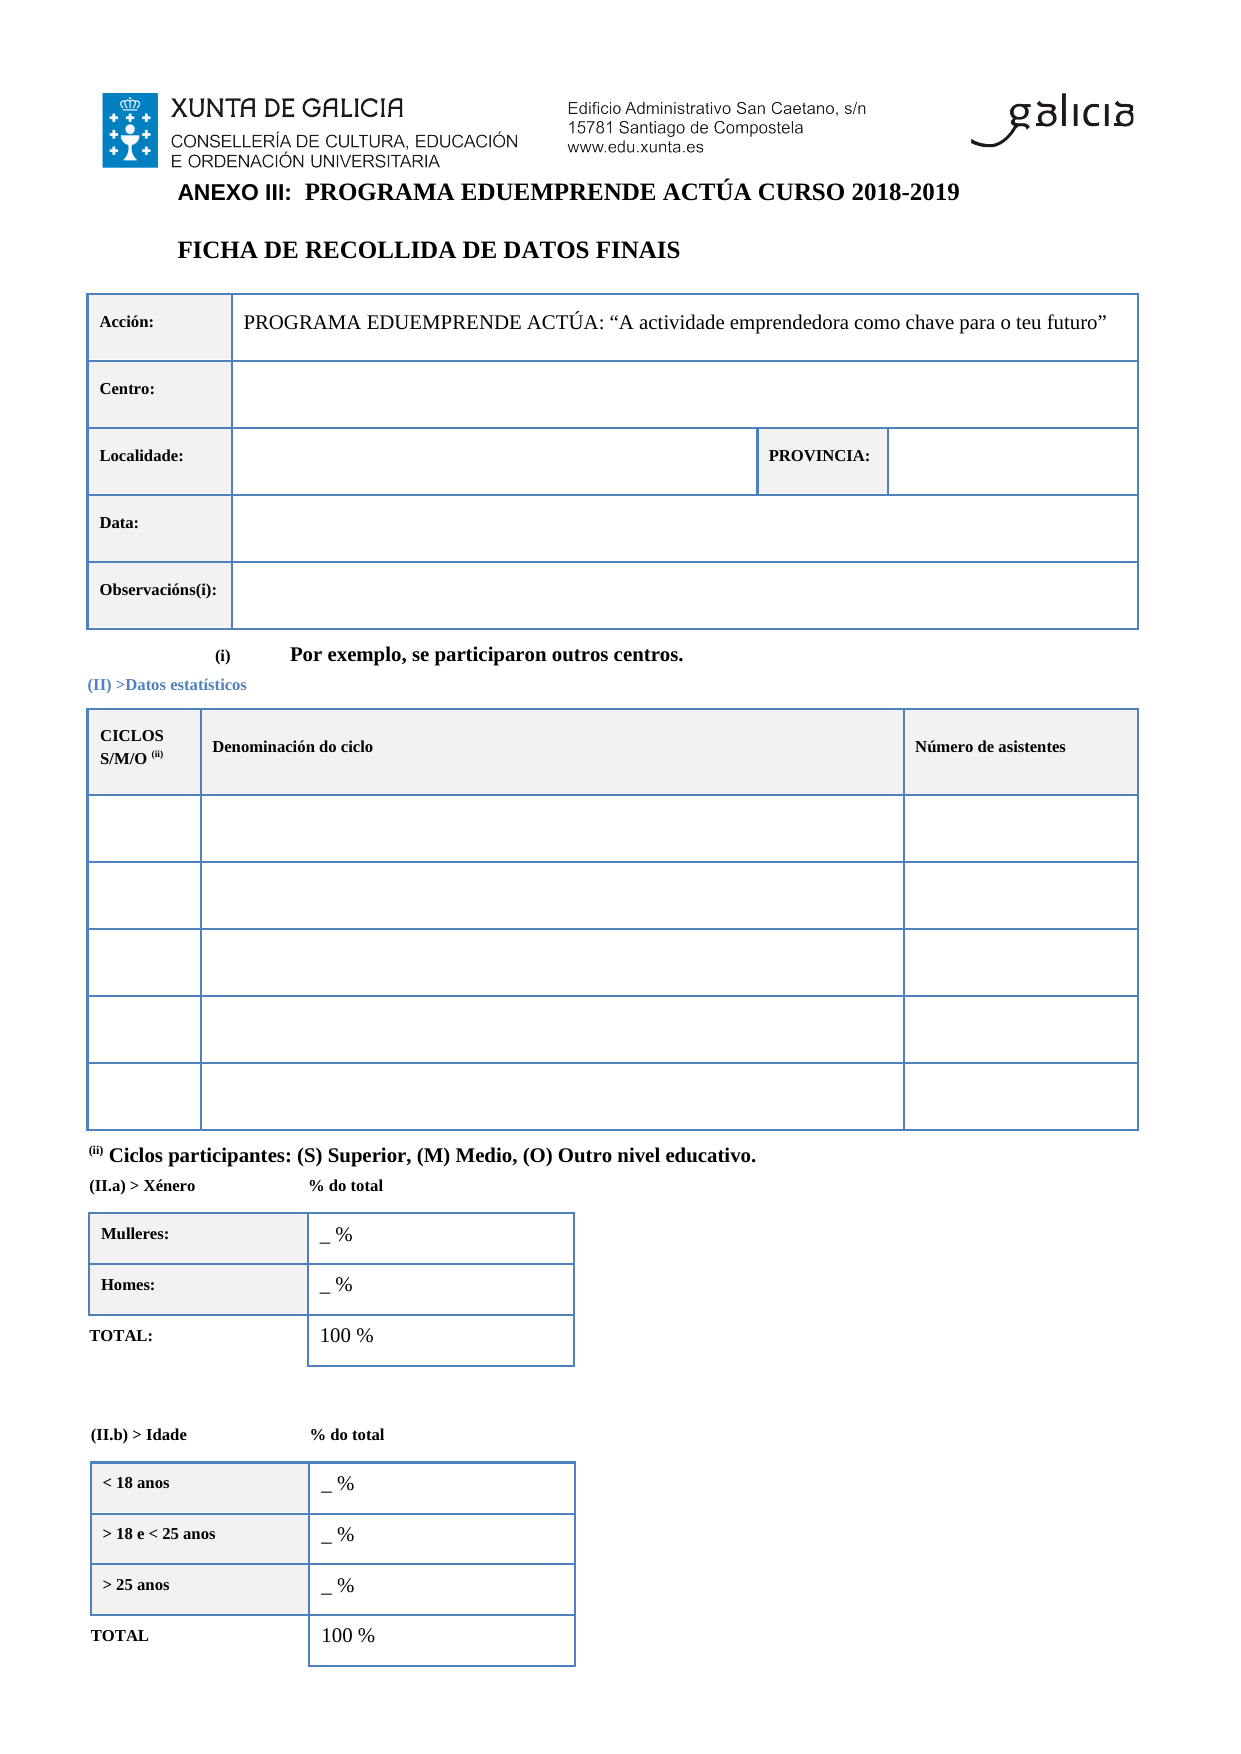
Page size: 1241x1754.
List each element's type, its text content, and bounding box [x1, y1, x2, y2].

table_cell [905, 796, 1137, 861]
picture [143, 114, 150, 121]
table_cell > 25 anos [92, 1565, 308, 1614]
list Por exemplo, se participaron outros centros. [215, 642, 1063, 666]
table_cell Homes: [90, 1265, 307, 1314]
table_cell [233, 362, 1137, 427]
table_cell Observacións(i): [89, 563, 231, 627]
table_cell Data: [89, 496, 231, 561]
picture [143, 130, 150, 138]
picture [110, 114, 117, 121]
table_cell [202, 796, 903, 861]
table_cell Localidade: [89, 429, 231, 493]
table_cell [905, 997, 1137, 1062]
text ANEXO III: PROGRAMA EDUEMPRENDE ACTÚA CURSO 2018-2019 [177, 177, 1063, 206]
table_header (II) >Datos estatísticos [88, 670, 1138, 708]
table_cell 100 % [310, 1616, 574, 1665]
picture [158, 93, 1134, 168]
table_cell _ % [310, 1464, 574, 1512]
table_cell Denominación do ciclo [202, 710, 903, 794]
table_header % do total [308, 1171, 573, 1212]
table_cell [89, 930, 200, 994]
table_cell [202, 997, 903, 1062]
table_cell > 18 e < 25 anos [92, 1515, 308, 1563]
picture [143, 147, 150, 154]
table_cell [889, 429, 1137, 493]
table_cell [202, 863, 903, 928]
table_cell Número de asistentes [905, 710, 1137, 794]
table_cell [905, 930, 1137, 994]
table_cell [89, 863, 200, 928]
table_header (II.a) > Xénero [89, 1171, 308, 1212]
table_cell [905, 1064, 1137, 1128]
table_header % do total [309, 1420, 575, 1461]
table_cell Mulleres: [90, 1214, 307, 1263]
text FICHA DE RECOLLIDA DE DATOS FINAIS [177, 235, 1063, 264]
table_cell [89, 997, 200, 1062]
table_cell [233, 496, 1137, 561]
table_cell [89, 796, 200, 861]
table_cell Centro: [89, 362, 231, 427]
table_cell _ % [309, 1265, 573, 1314]
table_cell [202, 1064, 903, 1128]
table_cell _ % [309, 1214, 573, 1263]
table_cell [905, 863, 1137, 928]
table_header Acción: [89, 295, 231, 359]
table_cell TOTAL: [89, 1316, 307, 1365]
picture [110, 130, 117, 138]
table_cell [202, 930, 903, 994]
table_header PROGRAMA EDUEMPRENDE ACTÚA: “A actividade emprendedora como chave para o teu futuro” [233, 295, 1137, 359]
table_cell [233, 563, 1137, 627]
table_cell _ % [310, 1515, 574, 1563]
picture [122, 136, 139, 160]
table_cell 100 % [309, 1316, 573, 1365]
picture [127, 114, 134, 121]
table_cell PROVINCIA: [759, 429, 887, 493]
table_cell < 18 anos [92, 1464, 308, 1512]
picture [110, 147, 117, 154]
table_cell [89, 1064, 200, 1128]
table_cell CICLOS S/M/O (ii) [89, 710, 200, 794]
table_cell _ % [310, 1565, 574, 1614]
table_cell [233, 429, 756, 493]
picture [126, 125, 134, 133]
table_header (II.b) > Idade [91, 1420, 309, 1461]
table_cell TOTAL [91, 1616, 308, 1665]
text (ii) Ciclos participantes: (S) Superior, (M) Medio, (O) Outro nivel educativo. [88, 1143, 1063, 1167]
